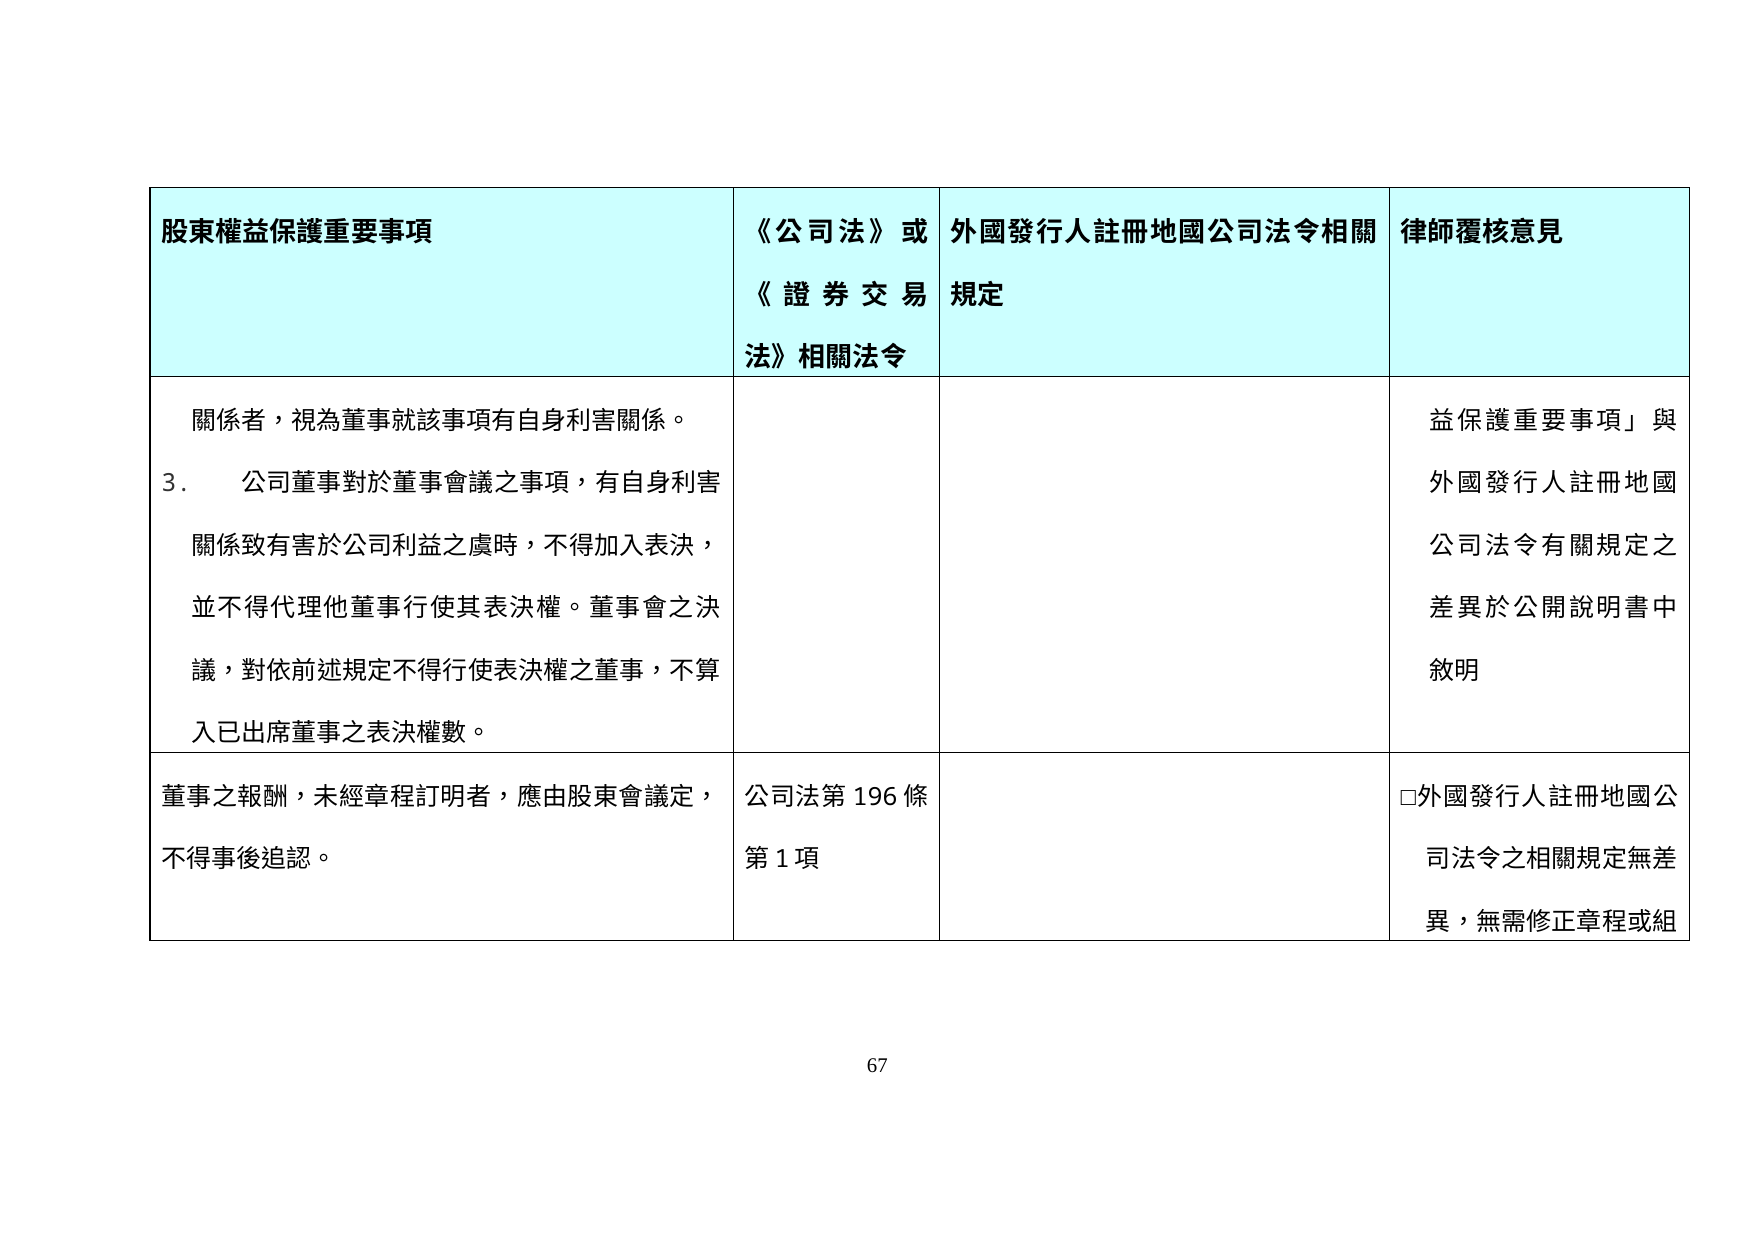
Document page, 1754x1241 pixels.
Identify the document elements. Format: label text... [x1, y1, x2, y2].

table_header 律師覆核意見 [1390, 188, 1689, 376]
table_cell [940, 753, 1389, 940]
table_cell 關係者，視為董事就該事項有自身利害關係。 公司董事對於董事會議之事項，有自身利害關係致有害於公司利益之虞時，不得加入表決，並不得代理他董事行使其表決權。董事會之決議，對依前述規定不得行使表決權之董事，不算入已出席董事之表決權數。 [151, 377, 733, 752]
table_header 《公司法》或《證券交易法》相關法令 [734, 188, 939, 376]
table_header 外國發行人註冊地國公司法令相關規定 [940, 188, 1389, 376]
table_cell 公司法第196條第1項 [734, 753, 939, 940]
table_header 股東權益保護重要事項 [151, 188, 733, 376]
table_cell [734, 377, 939, 752]
table_cell [940, 377, 1389, 752]
table_cell 益保護重要事項」與外國發行人註冊地國公司法令有關規定之差異於公開說明書中敘明 [1390, 377, 1689, 752]
table_cell □外國發行人註冊地國公司法令之相關規定無差異，無需修正章程或組 [1390, 753, 1689, 940]
table_cell 董事之報酬，未經章程訂明者，應由股東會議定，不得事後追認。 [151, 753, 733, 940]
